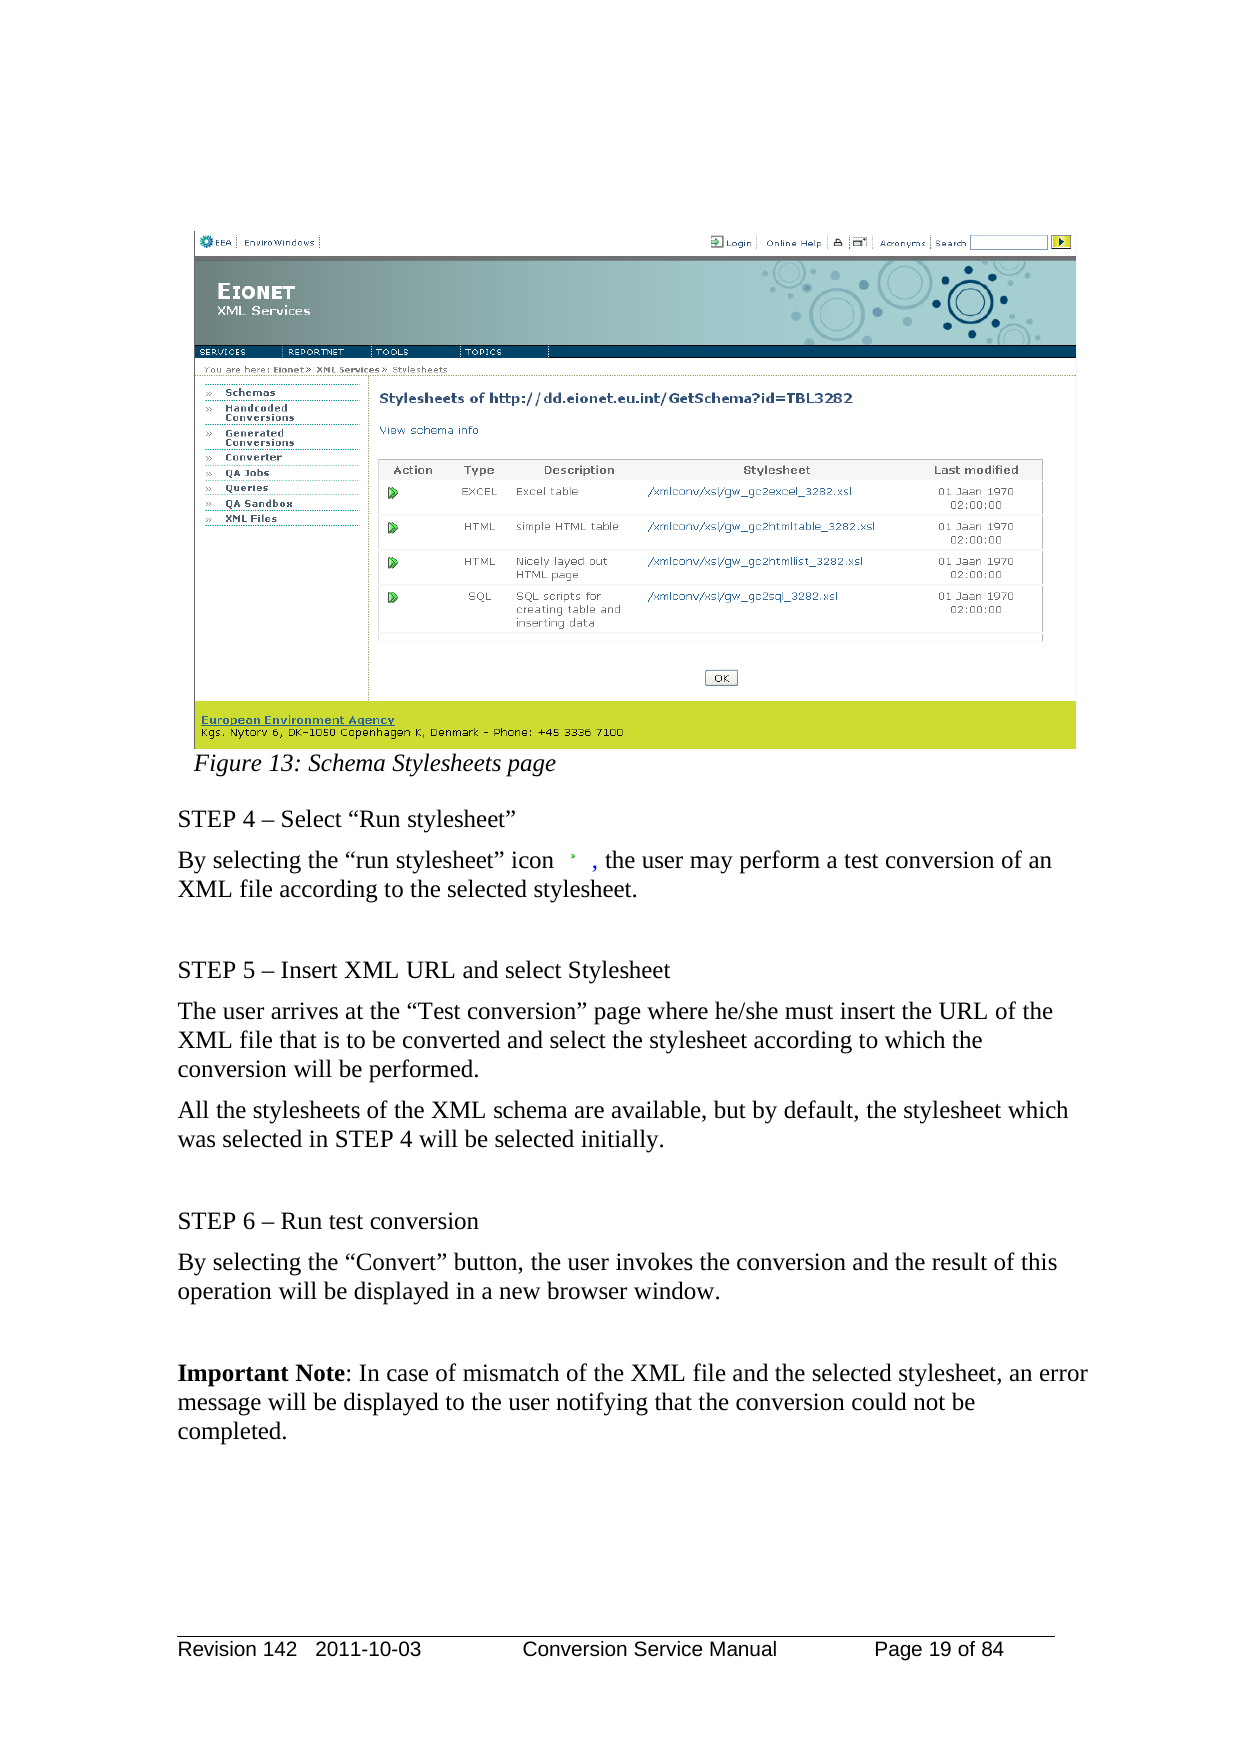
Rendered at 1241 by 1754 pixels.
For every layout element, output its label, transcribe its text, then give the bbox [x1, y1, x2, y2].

text Step 5 – Insert XML URL and select Stylesheet [177, 955, 1092, 984]
text Step 6 – Run test conversion [177, 1206, 1092, 1235]
text Figure 13: Schema Stylesheets page [194, 749, 1076, 777]
text Important Note: In case of mismatch of the XML file and the selected stylesheet, an error message will be displayed to the user notifying that the conversion could not be completed. [177, 1357, 1092, 1444]
text By selecting the “Convert” button, the user invokes the conversion and the result of this operation will be displayed in a new browser window. [177, 1247, 1092, 1305]
text The user arrives at the “Test conversion” page where he/she must insert the URL of the XML file that is to be converted and select the stylesheet according to which the conversion will be performed. [177, 996, 1092, 1083]
text Step 4 – Select “Run stylesheet” [177, 804, 1092, 833]
text All the stylesheets of the XML schema are available, but by default, the stylesheet which was selected in STEP 4 will be selected initially. [177, 1095, 1092, 1153]
text By selecting the “run stylesheet” icon, the user may perform a test conversion of an XML file according to the selected stylesheet. [177, 844, 1092, 903]
